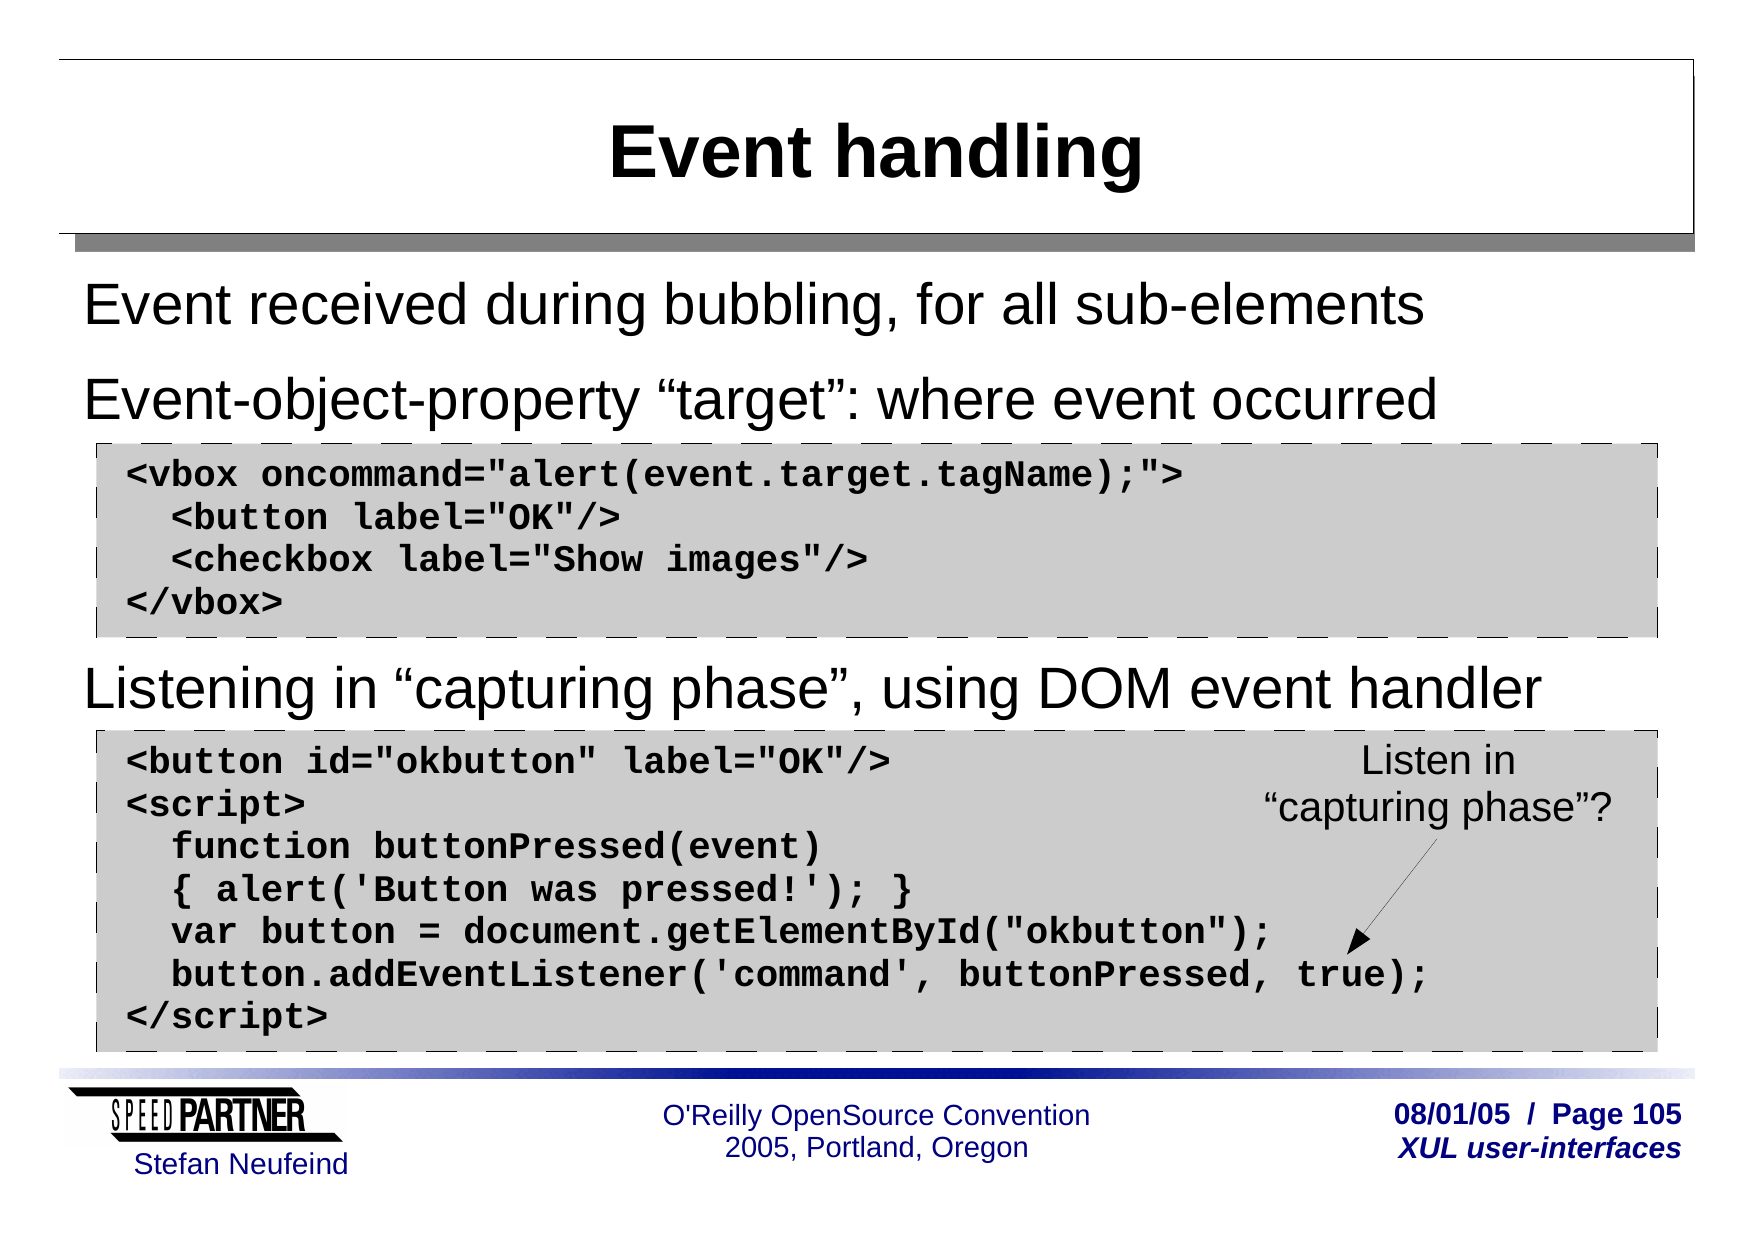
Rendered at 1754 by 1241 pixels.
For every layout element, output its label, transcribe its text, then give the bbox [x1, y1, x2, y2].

list Listening in “capturing phase”, using DOM event handler [71, 656, 1695, 722]
picture [64, 1082, 348, 1146]
text_box <button id="okbutton" label="OK"/> <script> function buttonPressed(event) { alert('Button was pressed!'); } var button = document.getElementById("okbutton"); button.addEventListener('command', buttonPressed, true); </script> [96, 730, 1658, 1052]
list Event received during bubbling, for all sub-elements Event-object-property “target”: where event occurred [71, 272, 1695, 432]
picture [59, 1068, 1695, 1079]
text_box <vbox oncommand="alert(event.target.tagName);"> <button label="OK"/> <checkbox label="Show images"/> </vbox> [96, 443, 1658, 638]
text_box Listen in “capturing phase”? [1236, 736, 1641, 831]
title Event handling [59, 59, 1695, 244]
